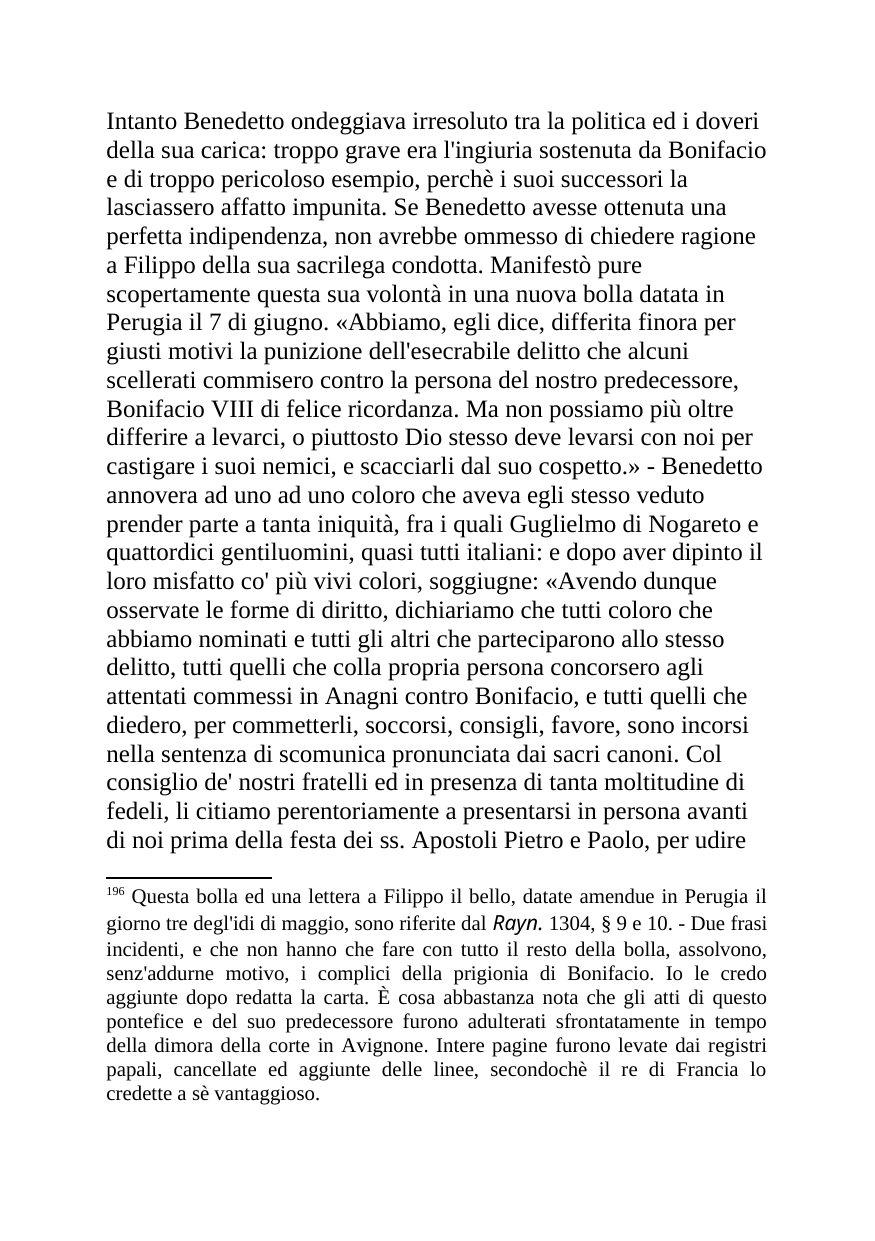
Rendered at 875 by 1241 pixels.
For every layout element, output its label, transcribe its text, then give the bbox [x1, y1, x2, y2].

text Intanto Benedetto ondeggiava irresoluto tra la politica ed i doveri della sua carica: troppo grave era l'ingiuria sostenuta da Bonifacio e di troppo pericoloso esempio, perchè i suoi successori la lasciassero affatto impunita. Se Benedetto avesse ottenuta una perfetta indipendenza, non avrebbe ommesso di chiedere ragione a Filippo della sua sacrilega condotta. Manifestò pure scopertamente questa sua volontà in una nuova bolla datata in Perugia il 7 di giugno. «Abbiamo, egli dice, differita finora per giusti motivi la punizione dell'esecrabile delitto che alcuni scellerati commisero contro la persona del nostro predecessore, Bonifacio VIII di felice ricordanza. Ma non possiamo più oltre differire a levarci, o piuttosto Dio stesso deve levarsi con noi per castigare i suoi nemici, e scacciarli dal suo cospetto.» - Benedetto annovera ad uno ad uno coloro che aveva egli stesso veduto prender parte a tanta iniquità, fra i quali Guglielmo di Nogareto e quattordici gentiluomini, quasi tutti italiani: e dopo aver dipinto il loro misfatto co' più vivi colori, soggiugne: «Avendo dunque osservate le forme di diritto, dichiariamo che tutti coloro che abbiamo nominati e tutti gli altri che parteciparono allo stesso delitto, tutti quelli che colla propria persona concorsero agli attentati commessi in Anagni contro Bonifacio, e tutti quelli che diedero, per commetterli, soccorsi, consigli, favore, sono incorsi nella sentenza di scomunica pronunciata dai sacri canoni. Col consiglio de' nostri fratelli ed in presenza di tanta moltitudine di fedeli, li citiamo perentoriamente a presentarsi in persona avanti di noi prima della festa dei ss. Apostoli Pietro e Paolo, per udire [106, 106, 768, 854]
text Questa bolla ed una lettera a Filippo il bello, datate amendue in Perugia il giorno tre degl'idi di maggio, sono riferite dal Rayn. 1304, § 9 e 10. - Due frasi incidenti, e che non hanno che fare con tutto il resto della bolla, assolvono, senz'addurne motivo, i complici della prigionia di Bonifacio. Io le credo aggiunte dopo redatta la carta. È cosa abbastanza nota che gli atti di questo pontefice e del suo predecessore furono adulterati sfrontatamente in tempo della dimora della corte in Avignone. Intere pagine furono levate dai registri papali, cancellate ed aggiunte delle linee, secondochè il re di Francia lo credette a sè vantaggioso. [106, 884, 768, 1105]
